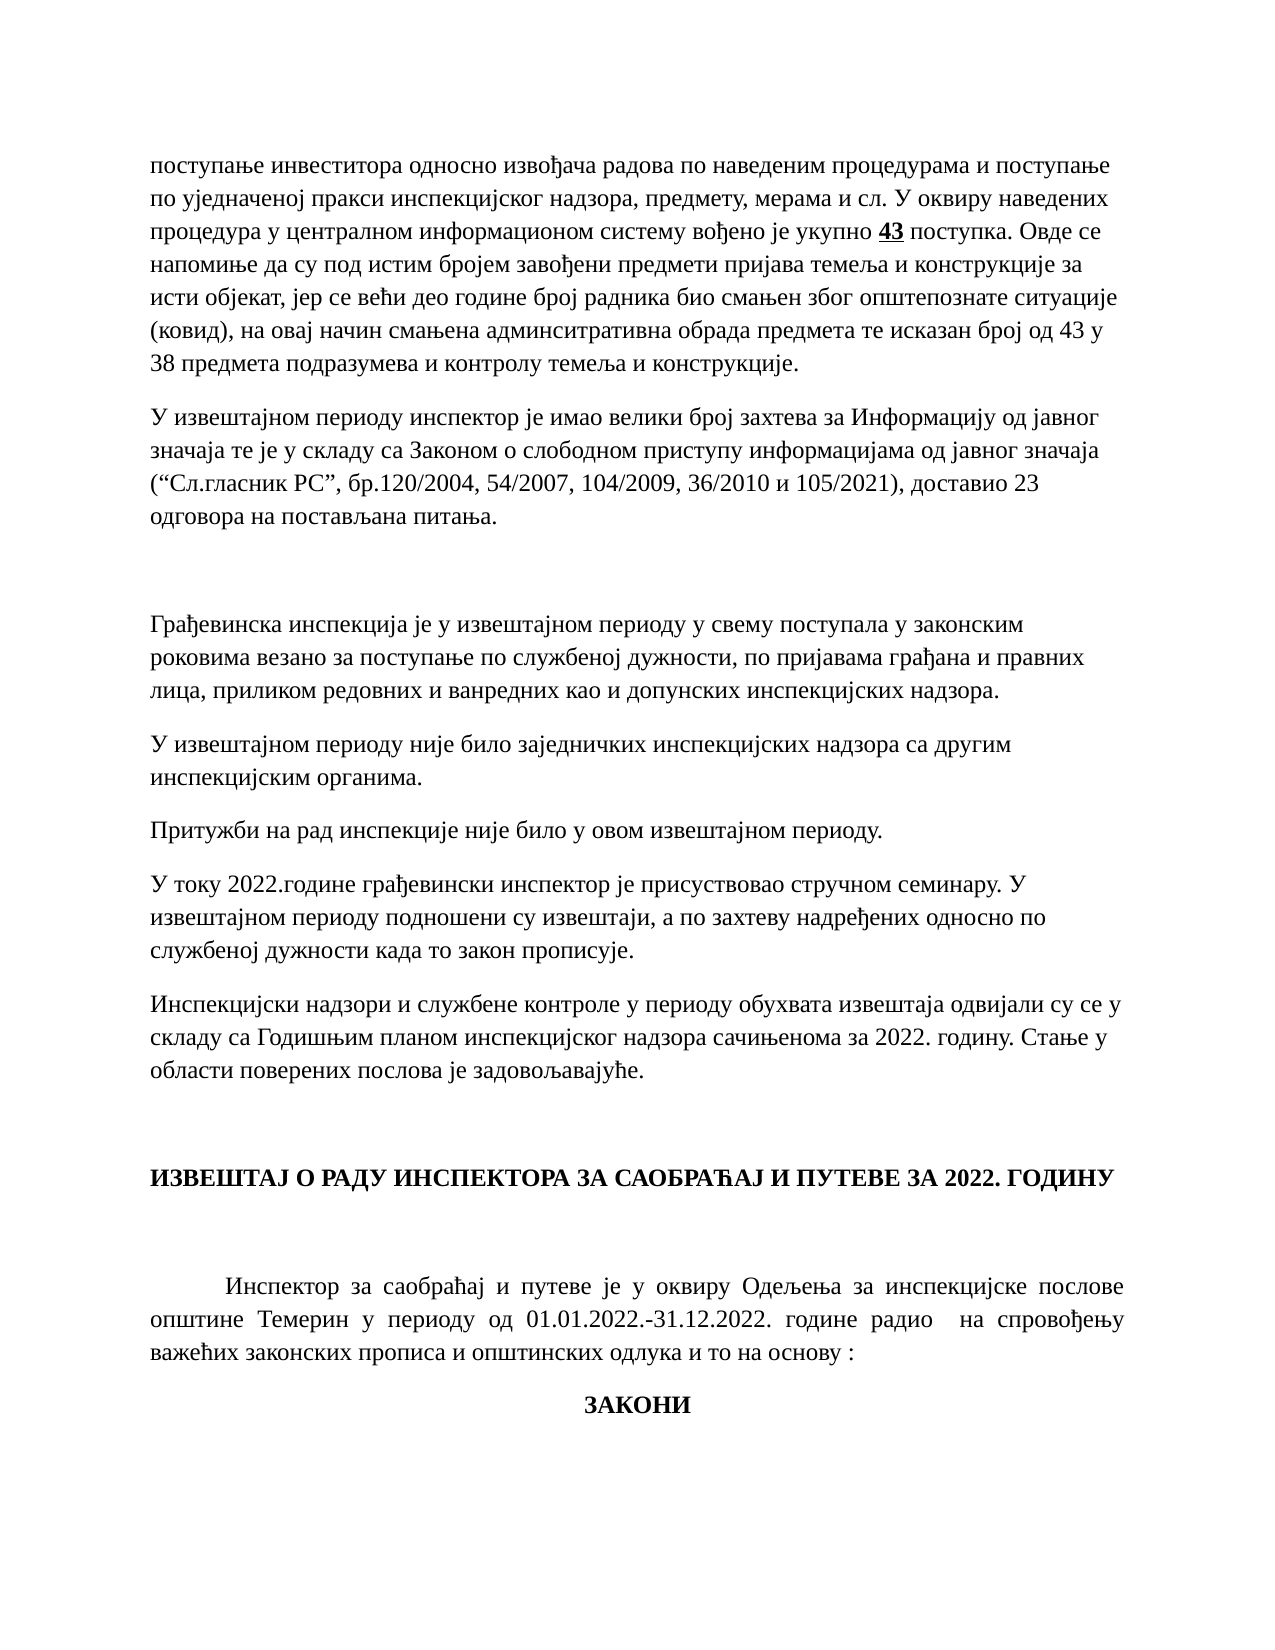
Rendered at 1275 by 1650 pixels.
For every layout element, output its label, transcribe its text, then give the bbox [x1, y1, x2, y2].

text Инспектор за саобраћај и путеве је у оквиру Одељења за инспекцијске послове општине Темерин у периоду од 01.01.2022.-31.12.2022. године радио на спровођењу важећих законских прописа и општинских одлука и то на основу : [150, 1271, 1125, 1366]
text ЗАКОНИ [150, 1391, 1125, 1419]
text Инспекцијски надзори и службене контроле у периоду обухвата извештаја одвијали су се у складу са Годишњим планом инспекцијског надзора сачињенома за 2022. годину. Стање у области поверених послова је задовољавајуће. [150, 989, 1125, 1084]
text Притужби на рад инспекције није било у овом извештајном периоду. [150, 816, 1125, 844]
text поступање инвеститора односно извођача радова по наведеним процедурама и поступање по уједначеној пракси инспекцијског надзора, предмету, мерама и сл. У оквиру наведених процедура у централном информационом систему вођено је укупно 43 поступка. Овде се напомиње да су под истим бројем завођени предмети пријава темеља и конструкције за исти објекат, јер се већи део године број радника био смањен због општепознате ситуације (ковид), на овај начин смањена админситративна обрада предмета те исказан број од 43 у 38 предмета подразумева и контролу темеља и конструкције. [150, 150, 1125, 377]
text Грађевинска инспекција је у извештајном периоду у свему поступала у законским роковима везано за поступање по службеној дужности, по пријавама грађана и правних лица, приликом редовних и ванредних као и допунских инспекцијских надзора. [150, 609, 1125, 703]
text У извештајном периоду није било заједничких инспекцијских надзора са другим инспекцијским органима. [150, 729, 1125, 790]
text У извештајном периоду инспектор је имао велики број захтева за Информацију од јавног значаја те је у складу са Законом о слободном приступу информацијама од јавног значаја (“Сл.гласник РС”, бр.120/2004, 54/2007, 104/2009, 36/2010 и 105/2021), доставио 23 одговора на постављана питања. [150, 402, 1125, 530]
text У току 2022.године грађевински инспектор је присуствовао стручном семинару. У извештајном периоду подношени су извештаји, а по захтеву надређених односно по службеној дужности када то закон прописује. [150, 869, 1125, 964]
text ИЗВЕШТАЈ О РАДУ ИНСПЕКТОРА ЗА САОБРАЋАЈ И ПУТЕВЕ ЗА 2022. ГОДИНУ [150, 1163, 1125, 1192]
